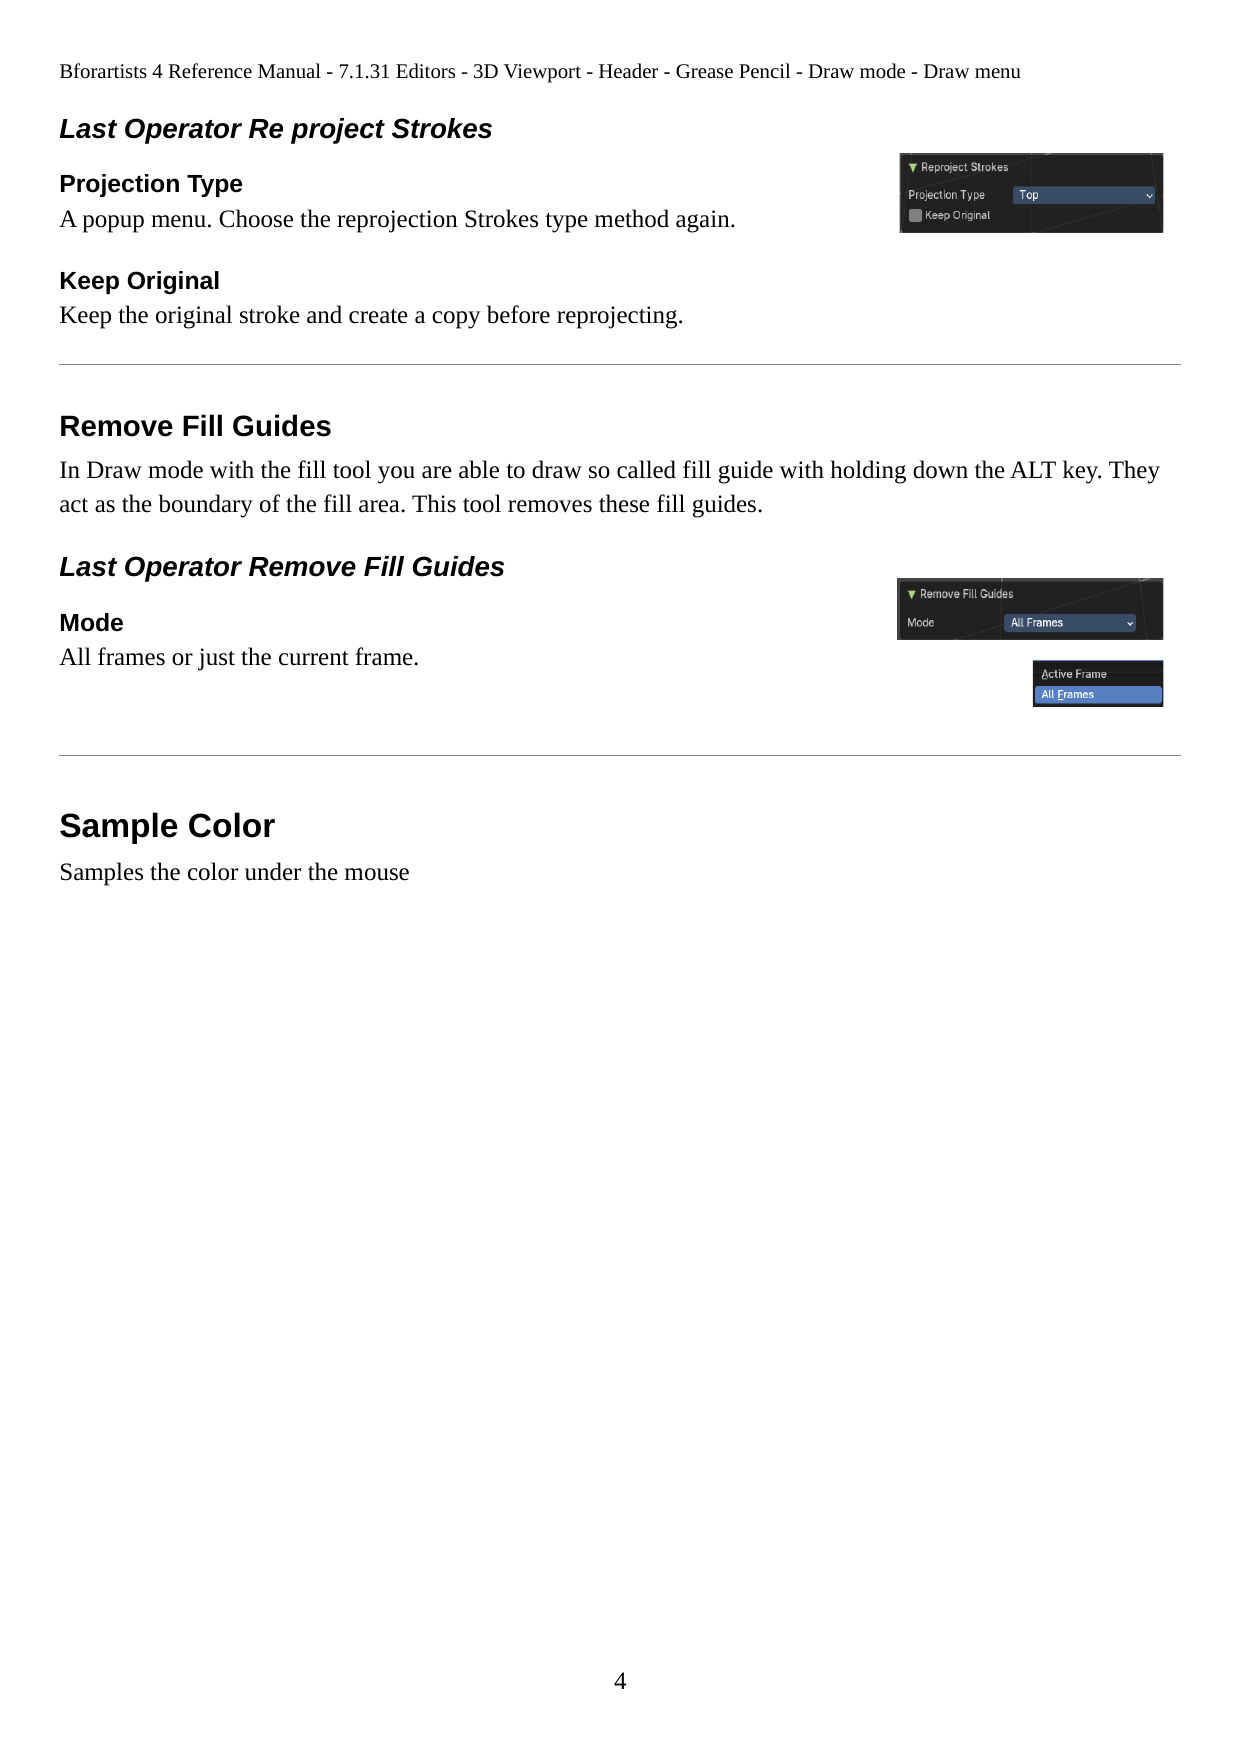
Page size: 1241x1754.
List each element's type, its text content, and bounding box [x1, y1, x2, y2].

text A popup menu. Choose the reprojection Strokes type method again. [59, 204, 899, 233]
text All frames or just the current frame. [59, 642, 1181, 671]
text Keep the original stroke and create a copy before reprojecting. [59, 301, 1181, 329]
subtitle [1164, 608, 1181, 636]
subtitle Last Operator Re project Strokes [59, 113, 1181, 144]
text Samples the color under the mouse [59, 857, 1181, 885]
picture [1032, 660, 1164, 707]
text In Draw mode with the fill tool you are able to draw so called fill guide with holding down the ALT key. They act as the boundary of the fill area. This tool removes these fill guides. [59, 455, 1181, 518]
subtitle Sample Color [59, 806, 1181, 844]
picture [899, 153, 1164, 233]
picture [897, 578, 1164, 640]
subtitle [1164, 169, 1181, 198]
subtitle Last Operator Remove Fill Guides [59, 551, 1181, 583]
subtitle Projection Type [59, 169, 899, 198]
subtitle Keep Original [59, 266, 1181, 294]
subtitle Mode [59, 608, 897, 636]
subtitle Remove Fill Guides [59, 408, 1181, 442]
